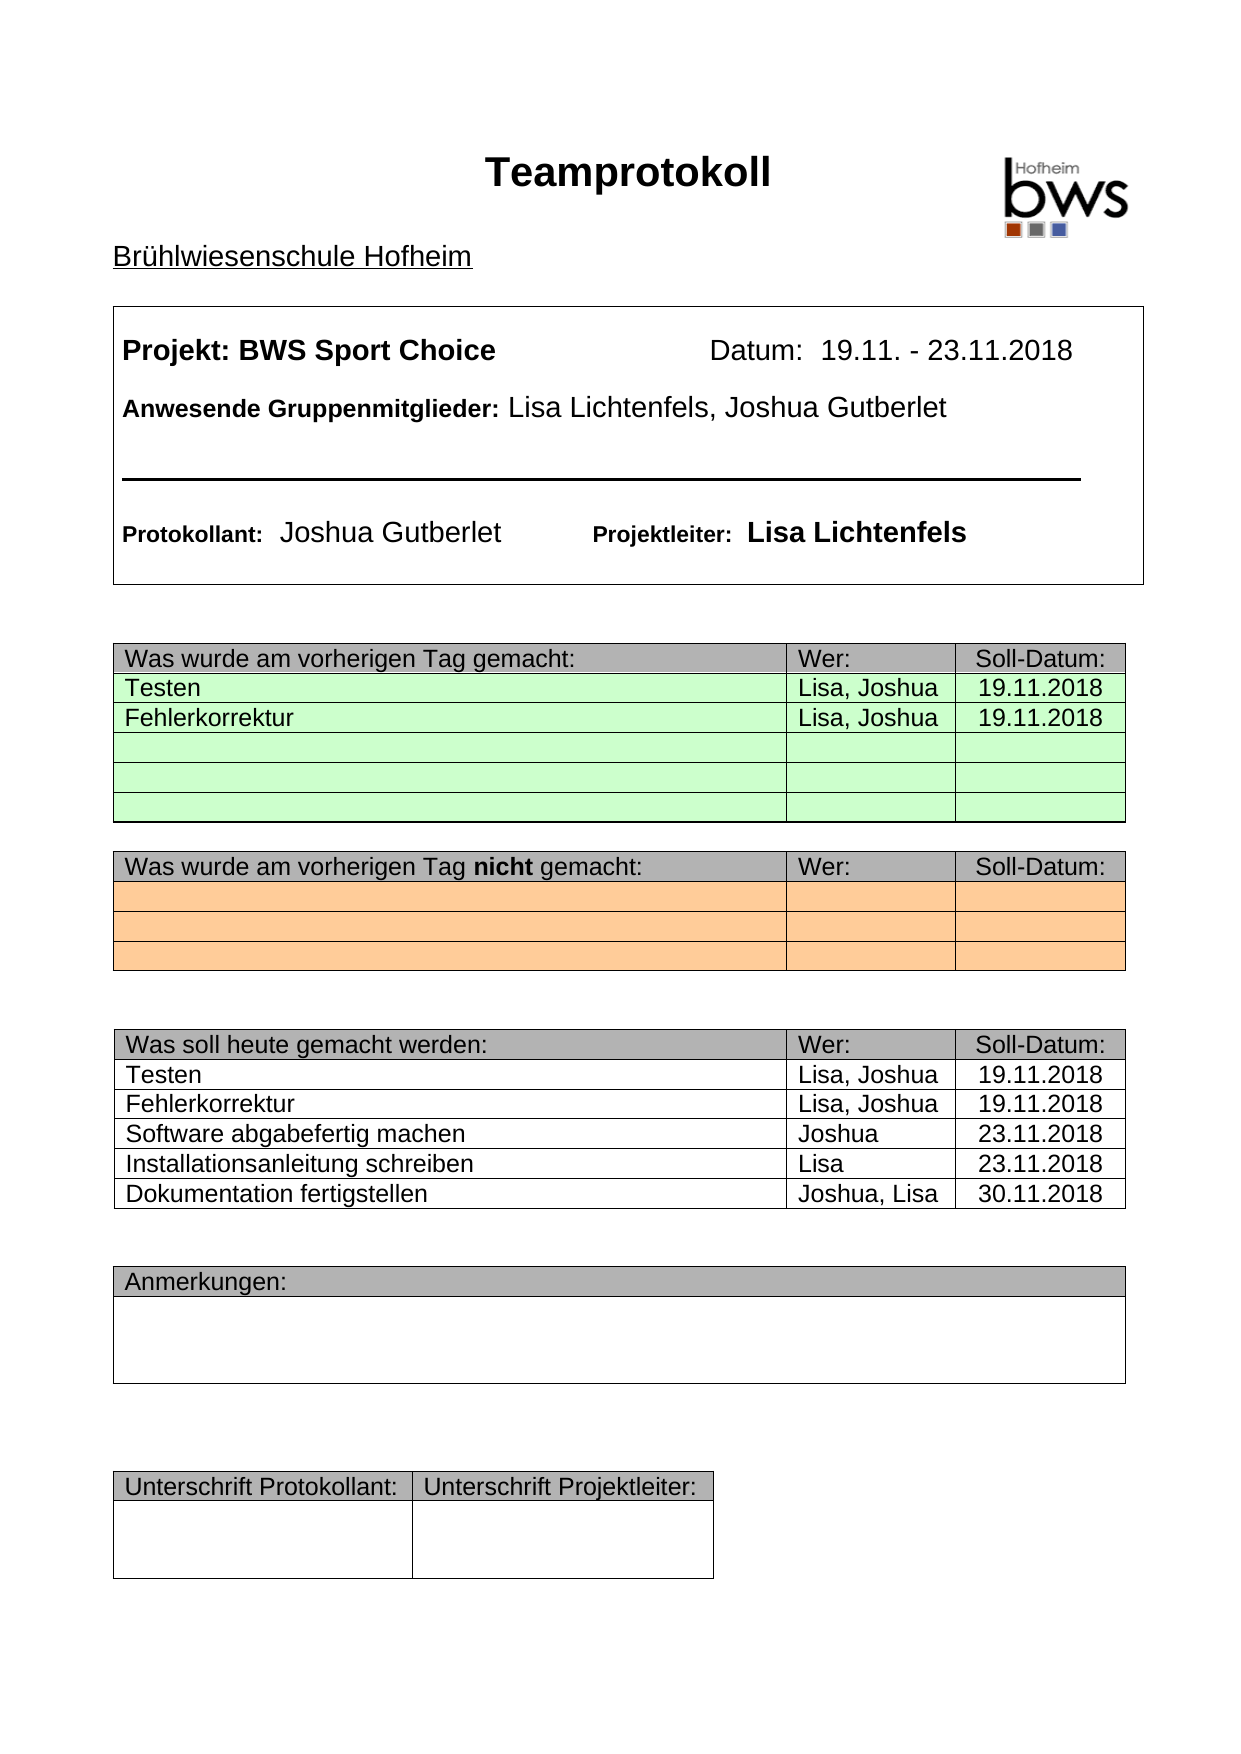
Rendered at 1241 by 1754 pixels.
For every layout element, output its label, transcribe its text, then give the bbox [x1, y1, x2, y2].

table_cell Joshua, Lisa [787, 1179, 955, 1208]
table_cell [787, 912, 955, 941]
text Brühlwiesenschule Hofheim [112, 239, 1144, 272]
table_cell [114, 1297, 1125, 1383]
table_cell [787, 763, 955, 792]
table_cell 23.11.2018 [956, 1149, 1125, 1178]
table_cell Lisa [787, 1149, 955, 1178]
table_cell [787, 882, 955, 911]
table_cell Testen [115, 1060, 786, 1088]
title Teamprotokoll [112, 148, 983, 196]
table_cell [114, 882, 786, 911]
table_cell [787, 793, 955, 821]
table_header Soll-Datum: [956, 644, 1125, 672]
table_cell [787, 942, 955, 970]
text Projekt: BWS Sport Choice Datum: 19.11. - 23.11.2018 [114, 330, 1143, 366]
picture [983, 138, 1146, 253]
table_header Wer: [787, 1030, 955, 1059]
table_header Soll-Datum: [956, 852, 1125, 881]
table_cell 23.11.2018 [956, 1119, 1125, 1148]
table_cell [114, 793, 786, 821]
table_cell Lisa, Joshua [787, 1090, 955, 1118]
table_cell 30.11.2018 [956, 1179, 1125, 1208]
text Anwesende Gruppenmitglieder: Lisa Lichtenfels, Joshua Gutberlet [114, 387, 1143, 424]
table_cell 19.11.2018 [956, 703, 1125, 732]
table_header Wer: [787, 644, 955, 672]
table_cell Lisa, Joshua [787, 703, 955, 732]
table_cell Lisa, Joshua [787, 674, 955, 702]
table_cell [956, 882, 1125, 911]
table_cell [956, 793, 1125, 821]
table_cell Joshua [787, 1119, 955, 1148]
table_cell Dokumentation fertigstellen [115, 1179, 786, 1208]
table_cell [114, 1501, 412, 1578]
table_cell Fehlerkorrektur [114, 703, 786, 732]
table_cell Installationsanleitung schreiben [115, 1149, 786, 1178]
table_cell [114, 763, 786, 792]
table_cell Testen [114, 674, 786, 702]
table_cell [114, 733, 786, 762]
table_cell [956, 912, 1125, 941]
table_cell [956, 733, 1125, 762]
table_cell [114, 912, 786, 941]
table_cell [114, 942, 786, 970]
table_cell 19.11.2018 [956, 1090, 1125, 1118]
text Protokollant: Joshua Gutberlet Projektleiter: Lisa Lichtenfels [114, 512, 1143, 548]
table_cell Software abgabefertig machen [115, 1119, 786, 1148]
table_header Wer: [787, 852, 955, 881]
table_cell [956, 763, 1125, 792]
table_header Unterschrift Projektleiter: [413, 1472, 713, 1500]
table_cell [787, 733, 955, 762]
table_header Soll-Datum: [956, 1030, 1125, 1059]
table_cell 19.11.2018 [956, 1060, 1125, 1088]
table_header Anmerkungen: [114, 1267, 1125, 1296]
table_header Was wurde am vorherigen Tag nicht gemacht: [114, 852, 786, 881]
table_cell [413, 1501, 713, 1578]
table_cell 19.11.2018 [956, 674, 1125, 702]
table_header Was soll heute gemacht werden: [115, 1030, 786, 1059]
table_header Unterschrift Protokollant: [114, 1472, 412, 1500]
table_cell [956, 942, 1125, 970]
table_header Was wurde am vorherigen Tag gemacht: [114, 644, 786, 672]
table_cell Lisa, Joshua [787, 1060, 955, 1088]
table_cell Fehlerkorrektur [115, 1090, 786, 1118]
